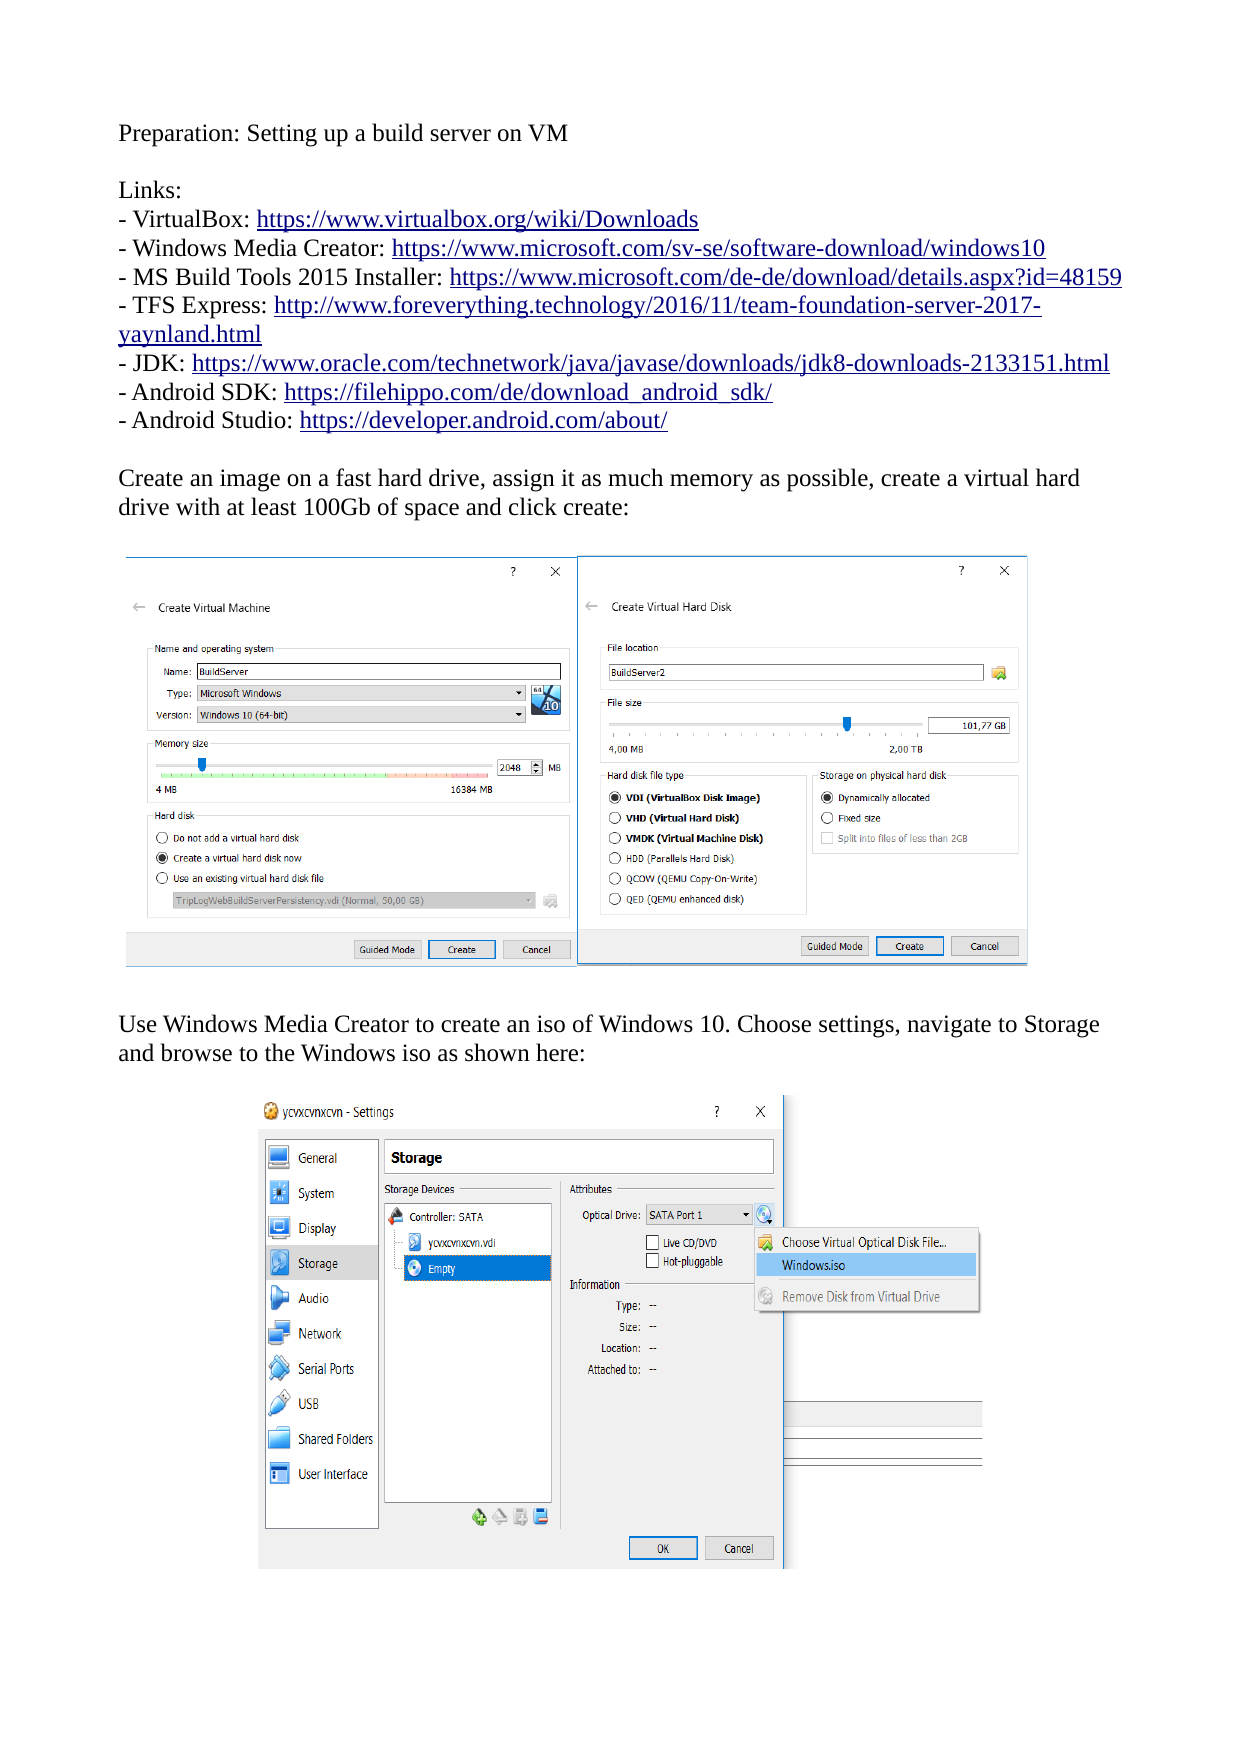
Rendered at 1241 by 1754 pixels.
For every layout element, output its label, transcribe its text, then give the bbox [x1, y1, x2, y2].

text Preparation: Setting up a build server on VM [118, 118, 1122, 147]
picture [126, 555, 1028, 967]
text - Android SDK: https://filehippo.com/de/download_android_sdk/ [118, 377, 1122, 406]
text - VirtualBox: https://www.virtualbox.org/wiki/Downloads [118, 204, 1122, 233]
text Use Windows Media Creator to create an iso of Windows 10. Choose settings, navigate to Storage and browse to the Windows iso as shown here: [118, 1009, 1122, 1067]
text - Android Studio: https://developer.android.com/about/ [118, 406, 1122, 434]
picture [258, 1095, 983, 1569]
text Links: [118, 176, 1122, 204]
text - Windows Media Creator: https://www.microsoft.com/sv-se/software-download/windows10 [118, 233, 1122, 262]
text Create an image on a fast hard drive, assign it as much memory as possible, create a virtual hard drive with at least 100Gb of space and click create: [118, 463, 1122, 521]
text - JDK: https://www.oracle.com/technetwork/java/javase/downloads/jdk8-downloads-2133151.html [118, 348, 1122, 377]
text - MS Build Tools 2015 Installer: https://www.microsoft.com/de-de/download/details.aspx?id=48159 [118, 262, 1122, 291]
text - TFS Express: http://www.foreverything.technology/2016/11/team-foundation-server-2017-yaynland.html [118, 291, 1122, 348]
